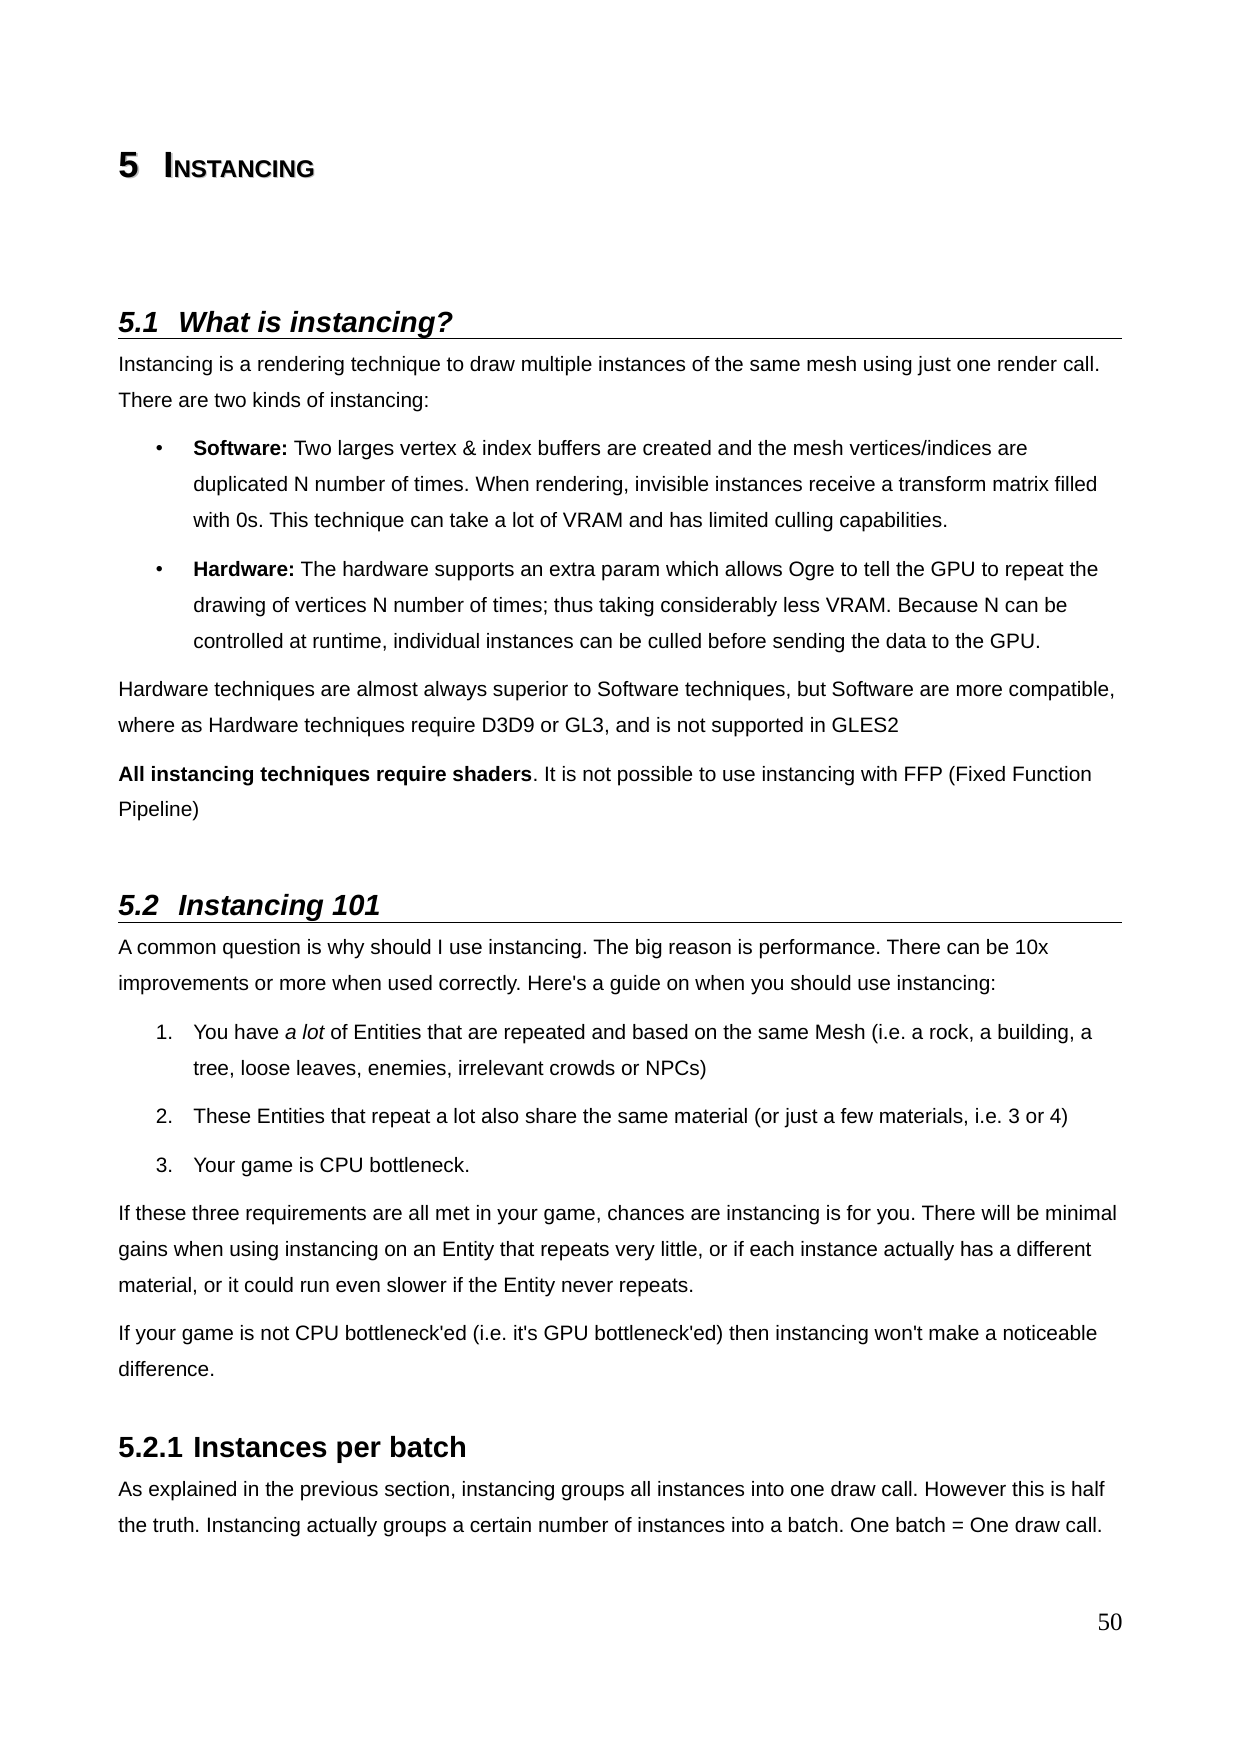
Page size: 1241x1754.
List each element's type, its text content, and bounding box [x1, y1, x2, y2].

text If your game is not CPU bottleneck'ed (i.e. it's GPU bottleneck'ed) then instancing won't make a noticeable difference. [118, 1321, 1122, 1381]
text Hardware techniques are almost always superior to Software techniques, but Software are more compatible, where as Hardware techniques require D3D9 or GL3, and is not supported in GLES2 [118, 677, 1122, 737]
subtitle Instancing 101 [118, 888, 1122, 922]
text As explained in the previous section, instancing groups all instances into one draw call. However this is half the truth. Instancing actually groups a certain number of instances into a batch. One batch = One draw call. [118, 1477, 1122, 1536]
subtitle Instances per batch [118, 1431, 1122, 1464]
text Instancing is a rendering technique to draw multiple instances of the same mesh using just one render call. There are two kinds of instancing: [118, 352, 1122, 412]
list Your game is CPU bottleneck. [156, 1152, 1122, 1176]
list These Entities that repeat a lot also share the same material (or just a few materials, i.e. 3 or 4) [156, 1104, 1122, 1128]
text If these three requirements are all met in your game, chances are instancing is for you. There will be minimal gains when using instancing on an Entity that repeats very little, or if each instance actually has a different material, or it could run even slower if the Entity never repeats. [118, 1201, 1122, 1297]
subtitle What is instancing? [118, 305, 1122, 338]
list Hardware: The hardware supports an extra param which allows Ogre to tell the GPU to repeat the drawing of vertices N number of times; thus taking considerably less VRAM. Because N can be controlled at runtime, individual instances can be culled before sending the data to the GPU. [156, 557, 1122, 652]
list You have a lot of Entities that are repeated and based on the same Mesh (i.e. a rock, a building, a tree, loose leaves, enemies, irrelevant crowds or NPCs) [156, 1019, 1122, 1079]
text A common question is why should I use instancing. The big reason is performance. There can be 10x improvements or more when used correctly. Here's a guide on when you should use instancing: [118, 935, 1122, 995]
list Software: Two larges vertex & index buffers are created and the mesh vertices/indices are duplicated N number of times. When rendering, invisible instances receive a transform matrix filled with 0s. This technique can take a lot of VRAM and has limited culling capabilities. [156, 436, 1122, 532]
subtitle Instancing [118, 143, 1122, 185]
text All instancing techniques require shaders. It is not possible to use instancing with FFP (Fixed Function Pipeline) [118, 761, 1122, 821]
